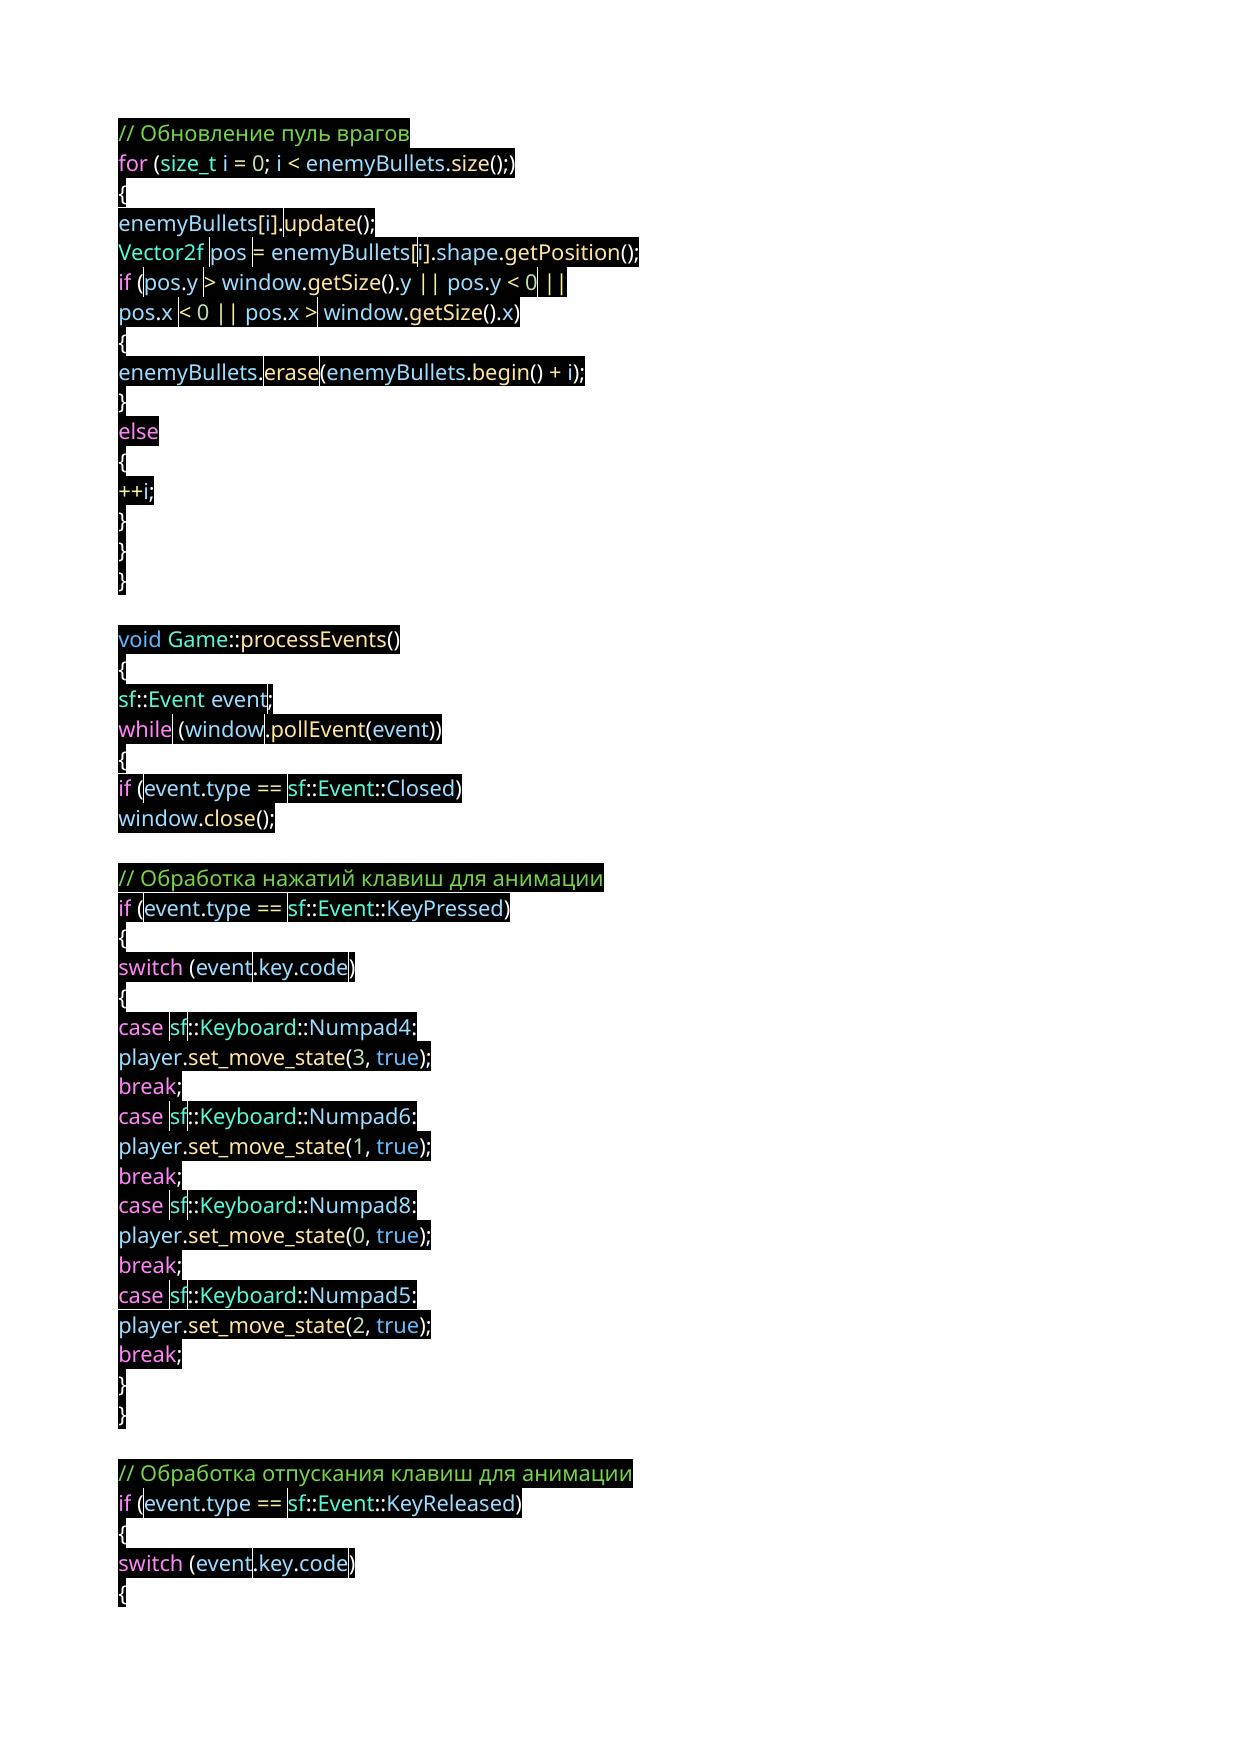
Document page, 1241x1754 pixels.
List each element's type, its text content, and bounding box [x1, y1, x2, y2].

text case sf::Keyboard::Numpad4: [118, 1012, 1122, 1041]
text } [118, 535, 1122, 565]
text { [118, 744, 1122, 773]
text } [118, 386, 1122, 416]
text enemyBullets.erase(enemyBullets.begin() + i); [118, 356, 1122, 386]
text { [118, 922, 1122, 952]
text void Game::processEvents() [118, 624, 1122, 654]
text for (size_t i = 0; i < enemyBullets.size();) [118, 148, 1122, 178]
text if (event.type == sf::Event::Closed) [118, 773, 1122, 803]
text { [118, 654, 1122, 684]
text { [118, 1518, 1122, 1548]
text // Обработка отпускания клавиш для анимации [118, 1458, 1122, 1488]
text { [118, 982, 1122, 1012]
text } [118, 565, 1122, 595]
text ++i; [118, 476, 1122, 505]
text switch (event.key.code) [118, 1548, 1122, 1578]
text { [118, 327, 1122, 356]
text enemyBullets[i].update(); [118, 207, 1122, 237]
text } [118, 1399, 1122, 1429]
text // Обновление пуль врагов [118, 118, 1122, 148]
text player.set_move_state(3, true); [118, 1041, 1122, 1071]
text case sf::Keyboard::Numpad5: [118, 1280, 1122, 1309]
text if (pos.y > window.getSize().y || pos.y < 0 || [118, 267, 1122, 297]
text // Обработка нажатий клавиш для анимации [118, 863, 1122, 892]
text switch (event.key.code) [118, 952, 1122, 982]
text { [118, 446, 1122, 476]
text case sf::Keyboard::Numpad6: [118, 1101, 1122, 1131]
text if (event.type == sf::Event::KeyReleased) [118, 1488, 1122, 1518]
text } [118, 1369, 1122, 1399]
text Vector2f pos = enemyBullets[i].shape.getPosition(); [118, 237, 1122, 267]
text player.set_move_state(1, true); [118, 1131, 1122, 1161]
text { [118, 1578, 1122, 1607]
text window.close(); [118, 803, 1122, 833]
text sf::Event event; [118, 684, 1122, 714]
text if (event.type == sf::Event::KeyPressed) [118, 892, 1122, 922]
text player.set_move_state(0, true); [118, 1220, 1122, 1250]
text break; [118, 1161, 1122, 1190]
text } [118, 505, 1122, 535]
text while (window.pollEvent(event)) [118, 714, 1122, 744]
text { [118, 178, 1122, 207]
text else [118, 416, 1122, 446]
text break; [118, 1339, 1122, 1369]
text break; [118, 1250, 1122, 1280]
text player.set_move_state(2, true); [118, 1309, 1122, 1339]
text case sf::Keyboard::Numpad8: [118, 1190, 1122, 1220]
text pos.x < 0 || pos.x > window.getSize().x) [118, 297, 1122, 327]
text break; [118, 1071, 1122, 1101]
